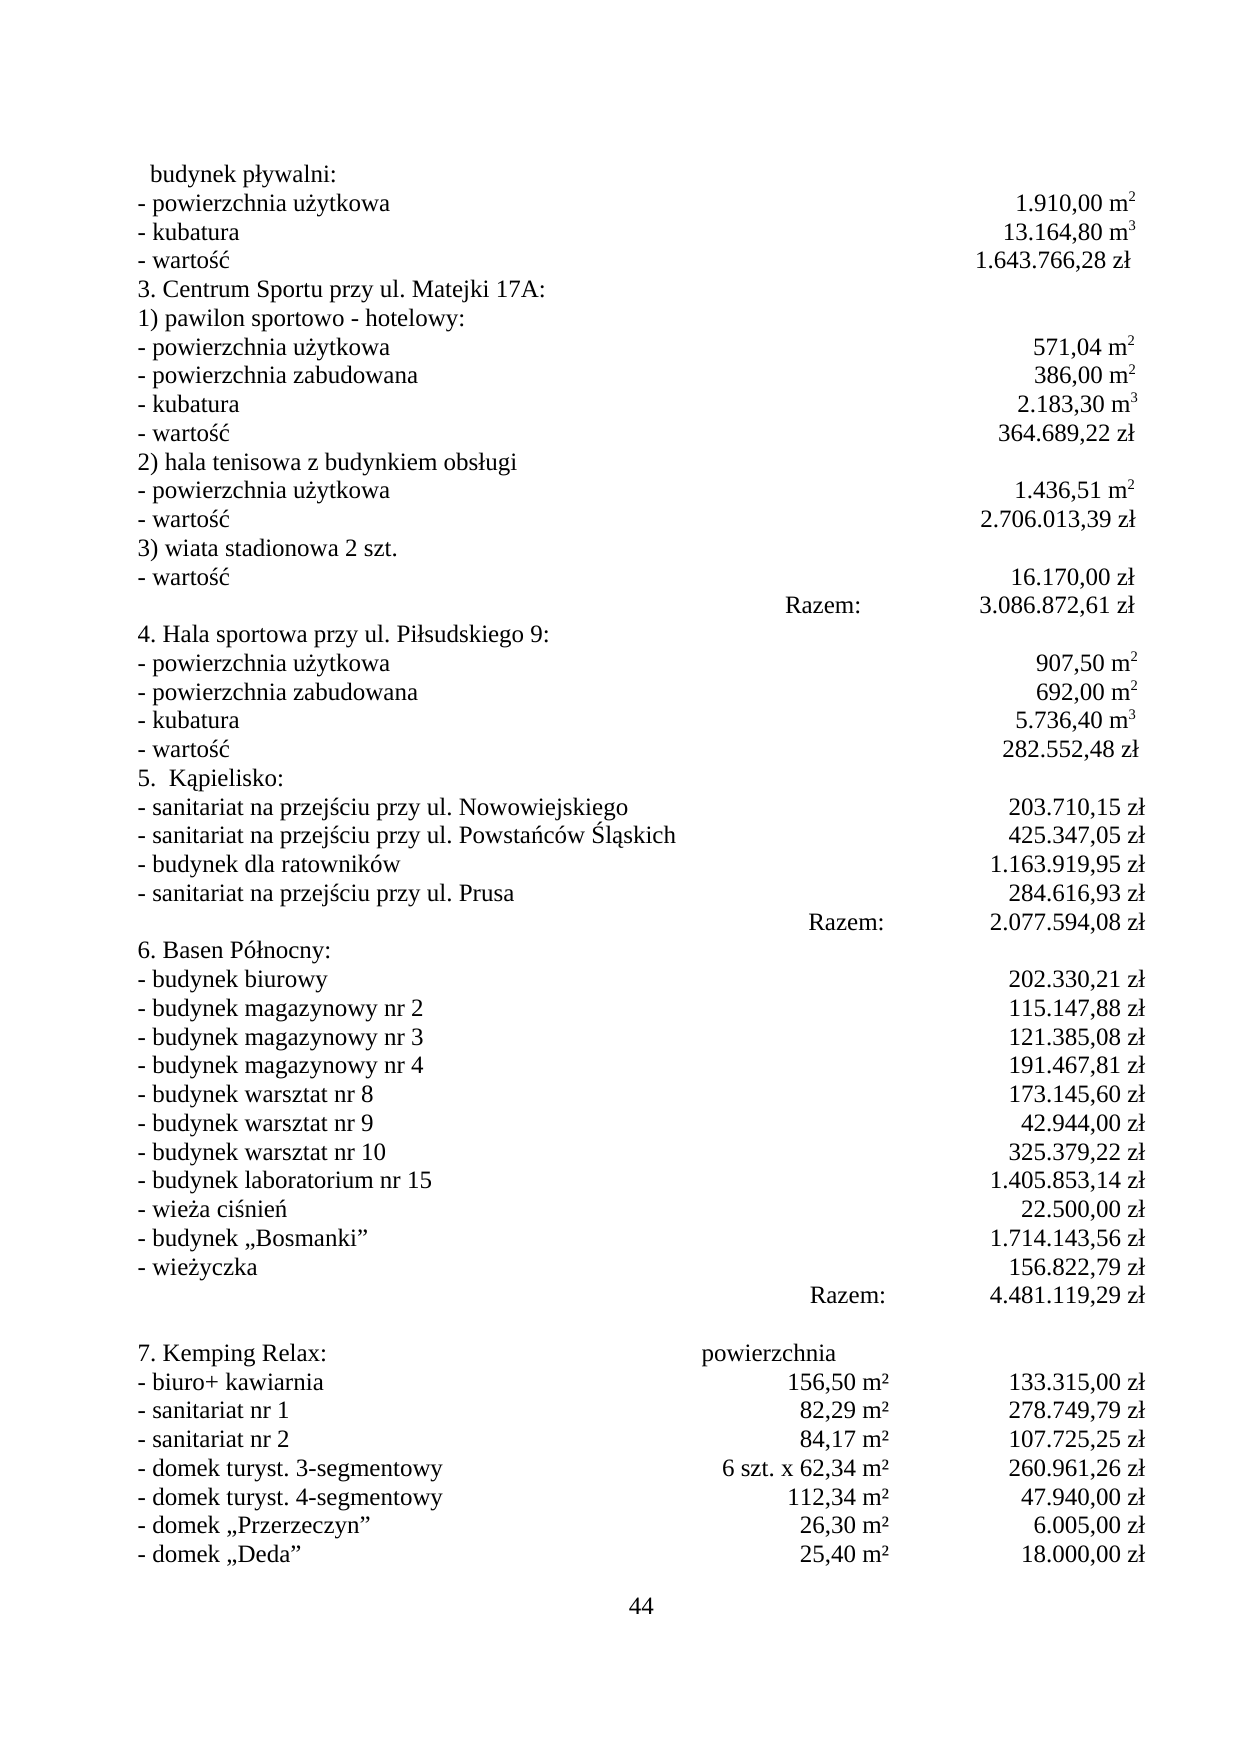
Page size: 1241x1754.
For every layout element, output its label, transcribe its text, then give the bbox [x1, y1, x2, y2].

text 2) hala tenisowa z budynkiem obsługi [137, 447, 1145, 476]
table_header 7. Kemping Relax: [138, 1338, 701, 1367]
table_header - budynek biurowy [138, 964, 886, 993]
table_cell - budynek magazynowy nr 2 [138, 993, 886, 1022]
text Razem: 3.086.872,61 zł [137, 591, 1145, 619]
table_cell - domek „Deda” [138, 1539, 701, 1568]
table_cell - wieża ciśnień [138, 1194, 886, 1223]
text - kubatura 2.183,30 m3 [137, 389, 1145, 418]
table_cell - budynek magazynowy nr 3 [138, 1022, 886, 1051]
table_cell 191.467,81 zł [886, 1051, 1145, 1079]
table_cell - budynek laboratorium nr 15 [138, 1166, 886, 1194]
table_cell 26,30 m² [701, 1511, 889, 1539]
table_header 203.710,15 zł [884, 792, 1145, 821]
table_cell 133.315,00 zł [889, 1367, 1145, 1396]
table_cell - budynek dla ratowników [138, 849, 884, 878]
table_cell 107.725,25 zł [889, 1424, 1145, 1453]
text - wartość 282.552,48 zł [137, 734, 1139, 763]
table_cell 6.005,00 zł [889, 1511, 1145, 1539]
table_cell - domek turyst. 4-segmentowy [138, 1482, 701, 1511]
table_cell 260.961,26 zł [889, 1453, 1145, 1482]
table_header powierzchnia [701, 1338, 889, 1367]
table_header 202.330,21 zł [886, 964, 1145, 993]
table_cell 325.379,22 zł [886, 1137, 1145, 1166]
table_cell 115.147,88 zł [886, 993, 1145, 1022]
table_cell - domek turyst. 3-segmentowy [138, 1453, 701, 1482]
text - kubatura 5.736,40 m3 [137, 706, 1145, 734]
table_cell - budynek warsztat nr 9 [138, 1108, 886, 1137]
table_cell 1.163.919,95 zł [884, 849, 1145, 878]
text 4. Hala sportowa przy ul. Piłsudskiego 9: [137, 619, 1145, 648]
table_cell 82,29 m² [701, 1396, 889, 1424]
table_cell - budynek warsztat nr 10 [138, 1137, 886, 1166]
table_cell 278.749,79 zł [889, 1396, 1145, 1424]
table_cell 84,17 m² [701, 1424, 889, 1453]
text 1) pawilon sportowo - hotelowy: [137, 303, 1145, 332]
text - wartość 16.170,00 zł [137, 562, 1145, 591]
table_cell 25,40 m² [701, 1539, 889, 1568]
text - kubatura 13.164,80 m3 [137, 217, 1145, 246]
table_cell 121.385,08 zł [886, 1022, 1145, 1051]
table_cell 6 szt. x 62,34 m² [701, 1453, 889, 1482]
table_cell 1.405.853,14 zł [886, 1166, 1145, 1194]
table_cell - sanitariat nr 2 [138, 1424, 701, 1453]
table_cell 173.145,60 zł [886, 1079, 1145, 1108]
table_cell Razem: [138, 907, 884, 936]
text - wartość 1.643.766,28 zł [137, 246, 1145, 274]
table_cell 18.000,00 zł [889, 1539, 1145, 1568]
table_cell - biuro+ kawiarnia [138, 1367, 701, 1396]
text budynek pływalni: [137, 159, 1145, 188]
text - powierzchnia użytkowa 907,50 m2 [137, 648, 1145, 677]
table_cell - domek „Przerzeczyn” [138, 1511, 701, 1539]
text - powierzchnia użytkowa 1.910,00 m2 [137, 188, 1145, 217]
table_cell - wieżyczka [138, 1252, 886, 1281]
text 3) wiata stadionowa 2 szt. [137, 533, 1145, 562]
table_cell 4.481.119,29 zł [886, 1281, 1145, 1309]
table_cell - budynek warsztat nr 8 [138, 1079, 886, 1108]
table_cell 47.940,00 zł [889, 1482, 1145, 1511]
table_cell - sanitariat nr 1 [138, 1396, 701, 1424]
table_cell - sanitariat na przejściu przy ul. Powstańców Śląskich [138, 821, 884, 849]
text - wartość 364.689,22 zł [137, 418, 1145, 447]
table_cell - budynek „Bosmanki” [138, 1223, 886, 1252]
text 3. Centrum Sportu przy ul. Matejki 17A: [137, 274, 1145, 303]
text 6. Basen Północny: [137, 936, 1145, 964]
table_cell - sanitariat na przejściu przy ul. Prusa [138, 878, 884, 907]
table_cell - budynek magazynowy nr 4 [138, 1051, 886, 1079]
table_cell 22.500,00 zł [886, 1194, 1145, 1223]
table_cell Razem: [138, 1281, 886, 1309]
table_cell 156,50 m² [701, 1367, 889, 1396]
text - wartość 2.706.013,39 zł [137, 504, 1145, 533]
table_cell 112,34 m² [701, 1482, 889, 1511]
text - powierzchnia zabudowana 386,00 m2 [137, 361, 1145, 389]
table_cell 42.944,00 zł [886, 1108, 1145, 1137]
table_cell 284.616,93 zł [884, 878, 1145, 907]
text - powierzchnia zabudowana 692,00 m2 [137, 677, 1145, 706]
table_header - sanitariat na przejściu przy ul. Nowowiejskiego [138, 792, 884, 821]
table_cell 1.714.143,56 zł [886, 1223, 1145, 1252]
text - powierzchnia użytkowa 571,04 m2 [137, 332, 1240, 361]
table_header [889, 1338, 1145, 1367]
table_cell 156.822,79 zł [886, 1252, 1145, 1281]
table_cell 425.347,05 zł [884, 821, 1145, 849]
text - powierzchnia użytkowa 1.436,51 m2 [137, 476, 1145, 504]
text 5. Kąpielisko: [137, 763, 1145, 792]
table_cell 2.077.594,08 zł [884, 907, 1145, 936]
